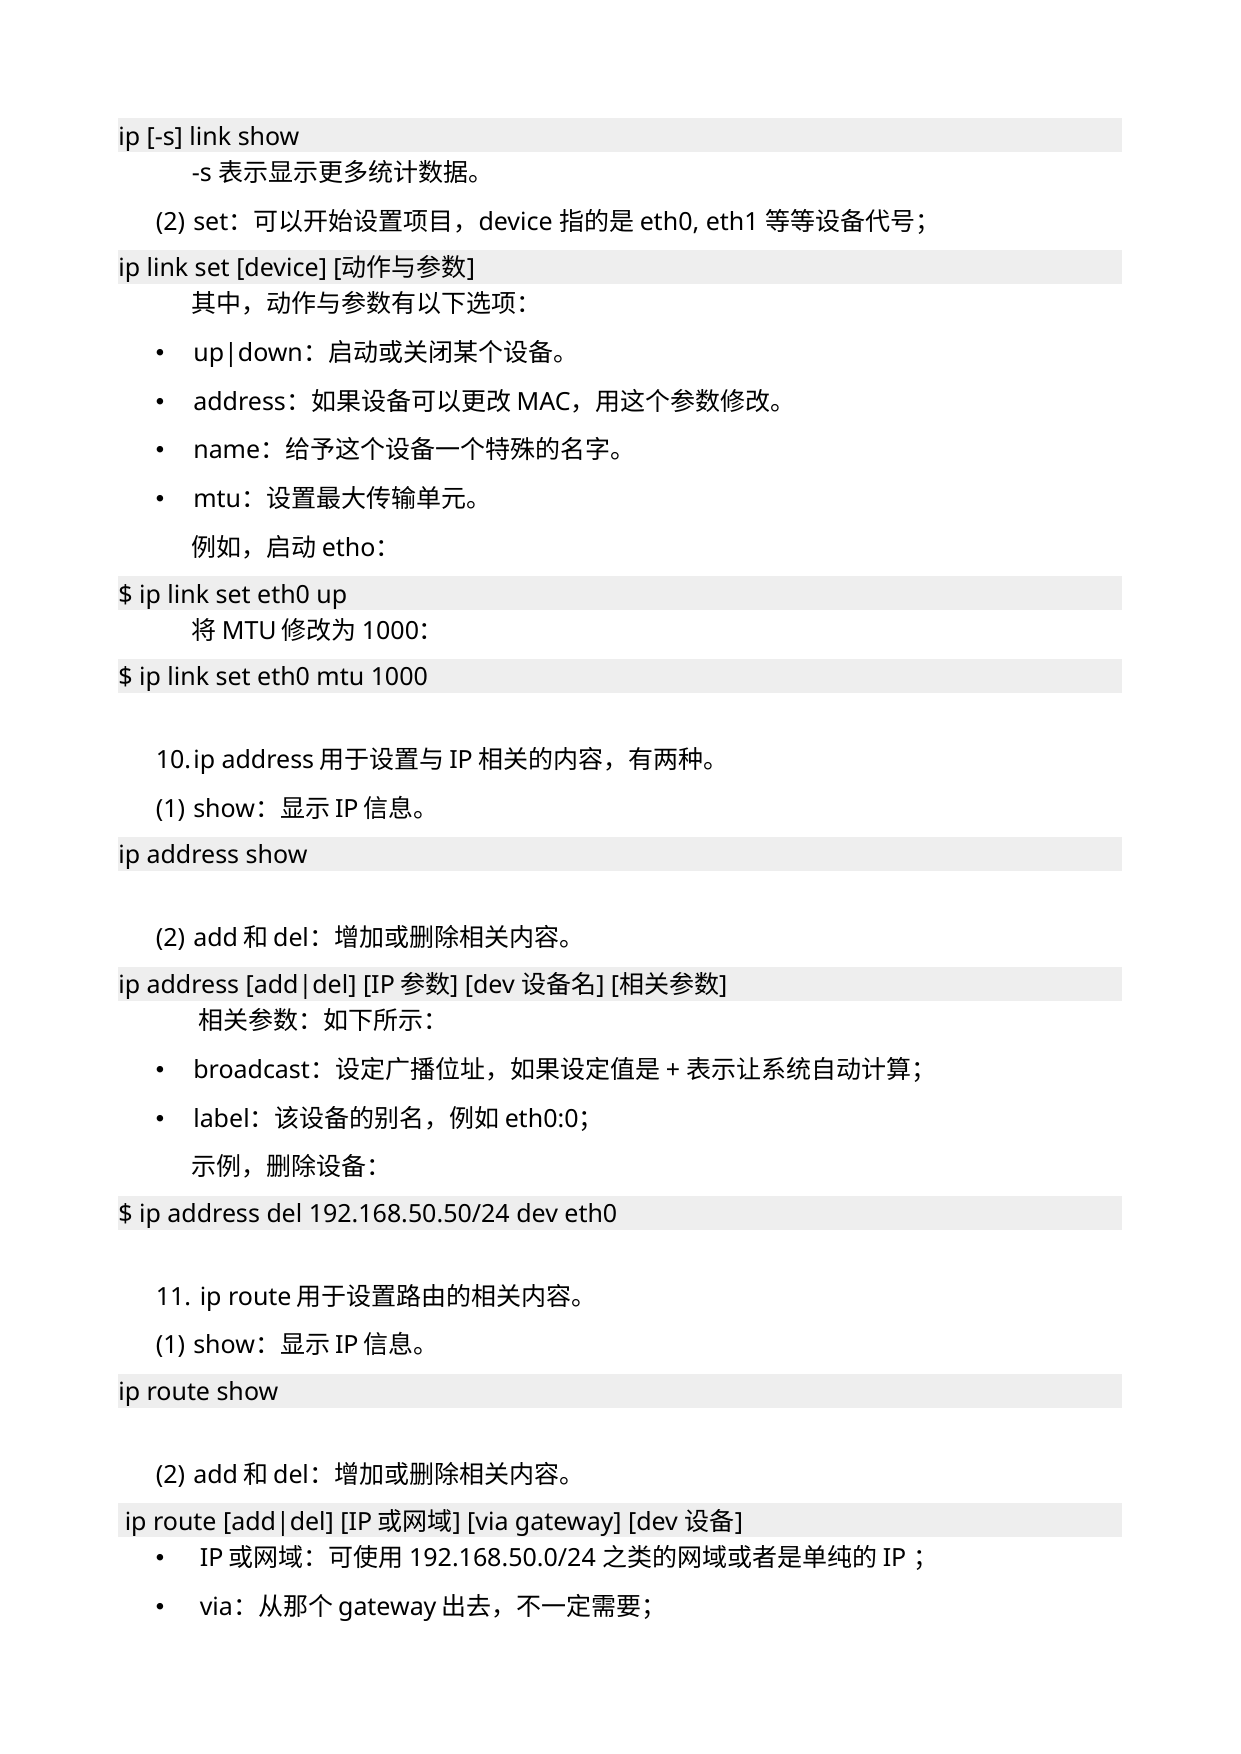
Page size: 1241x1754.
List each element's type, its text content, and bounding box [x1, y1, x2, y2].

list IP或网域：可使用 192.168.50.0/24 之类的网域或者是单纯的 IP ； [156, 1537, 1122, 1573]
list ip route用于设置路由的相关内容。 [156, 1276, 1122, 1312]
text -s 表示显示更多统计数据。 [118, 152, 1122, 188]
list up|down：启动或关闭某个设备。 [156, 332, 1122, 369]
text 其中，动作与参数有以下选项： [118, 284, 1122, 320]
text 示例，删除设备： [118, 1147, 1122, 1183]
table_header $ ip address del 192.168.50.50/24 dev eth0 [118, 1196, 1122, 1230]
list name：给予这个设备一个特殊的名字。 [156, 430, 1122, 466]
text 相关参数：如下所示： [118, 1001, 1122, 1037]
list ip address用于设置与IP相关的内容，有两种。 [156, 740, 1122, 776]
list set：可以开始设置项目，device 指的是 eth0, eth1 等等设备代号； [156, 201, 1122, 237]
table_header ip route show [118, 1374, 1122, 1408]
list mtu：设置最大传输单元。 [156, 479, 1122, 515]
list add和del：增加或删除相关内容。 [156, 918, 1122, 954]
table_header ip address show [118, 837, 1122, 871]
list address：如果设备可以更改 MAC，用这个参数修改。 [156, 381, 1122, 417]
list show：显示IP信息。 [156, 788, 1122, 825]
table_header ip address [add|del] [IP参数] [dev 设备名] [相关参数] [118, 967, 1122, 1001]
list label：该设备的别名，例如eth0:0； [156, 1098, 1122, 1134]
text 将MTU修改为1000： [118, 610, 1122, 647]
table_header $ ip link set eth0 up [118, 576, 1122, 610]
list via：从那个gateway出去，不一定需要； [156, 1586, 1122, 1622]
list broadcast：设定广播位址，如果设定值是 + 表示让系统自动计算； [156, 1049, 1122, 1086]
text 例如，启动etho： [118, 527, 1122, 564]
table_header ip [-s] link show [118, 118, 1122, 152]
list add和del：增加或删除相关内容。 [156, 1454, 1122, 1491]
table_header $ ip link set eth0 mtu 1000 [118, 659, 1122, 693]
table_header ip route [add|del] [IP或网域] [via gateway] [dev 设备] [118, 1503, 1122, 1537]
list show：显示IP信息。 [156, 1325, 1122, 1361]
table_header ip link set [device] [动作与参数] [118, 250, 1122, 284]
